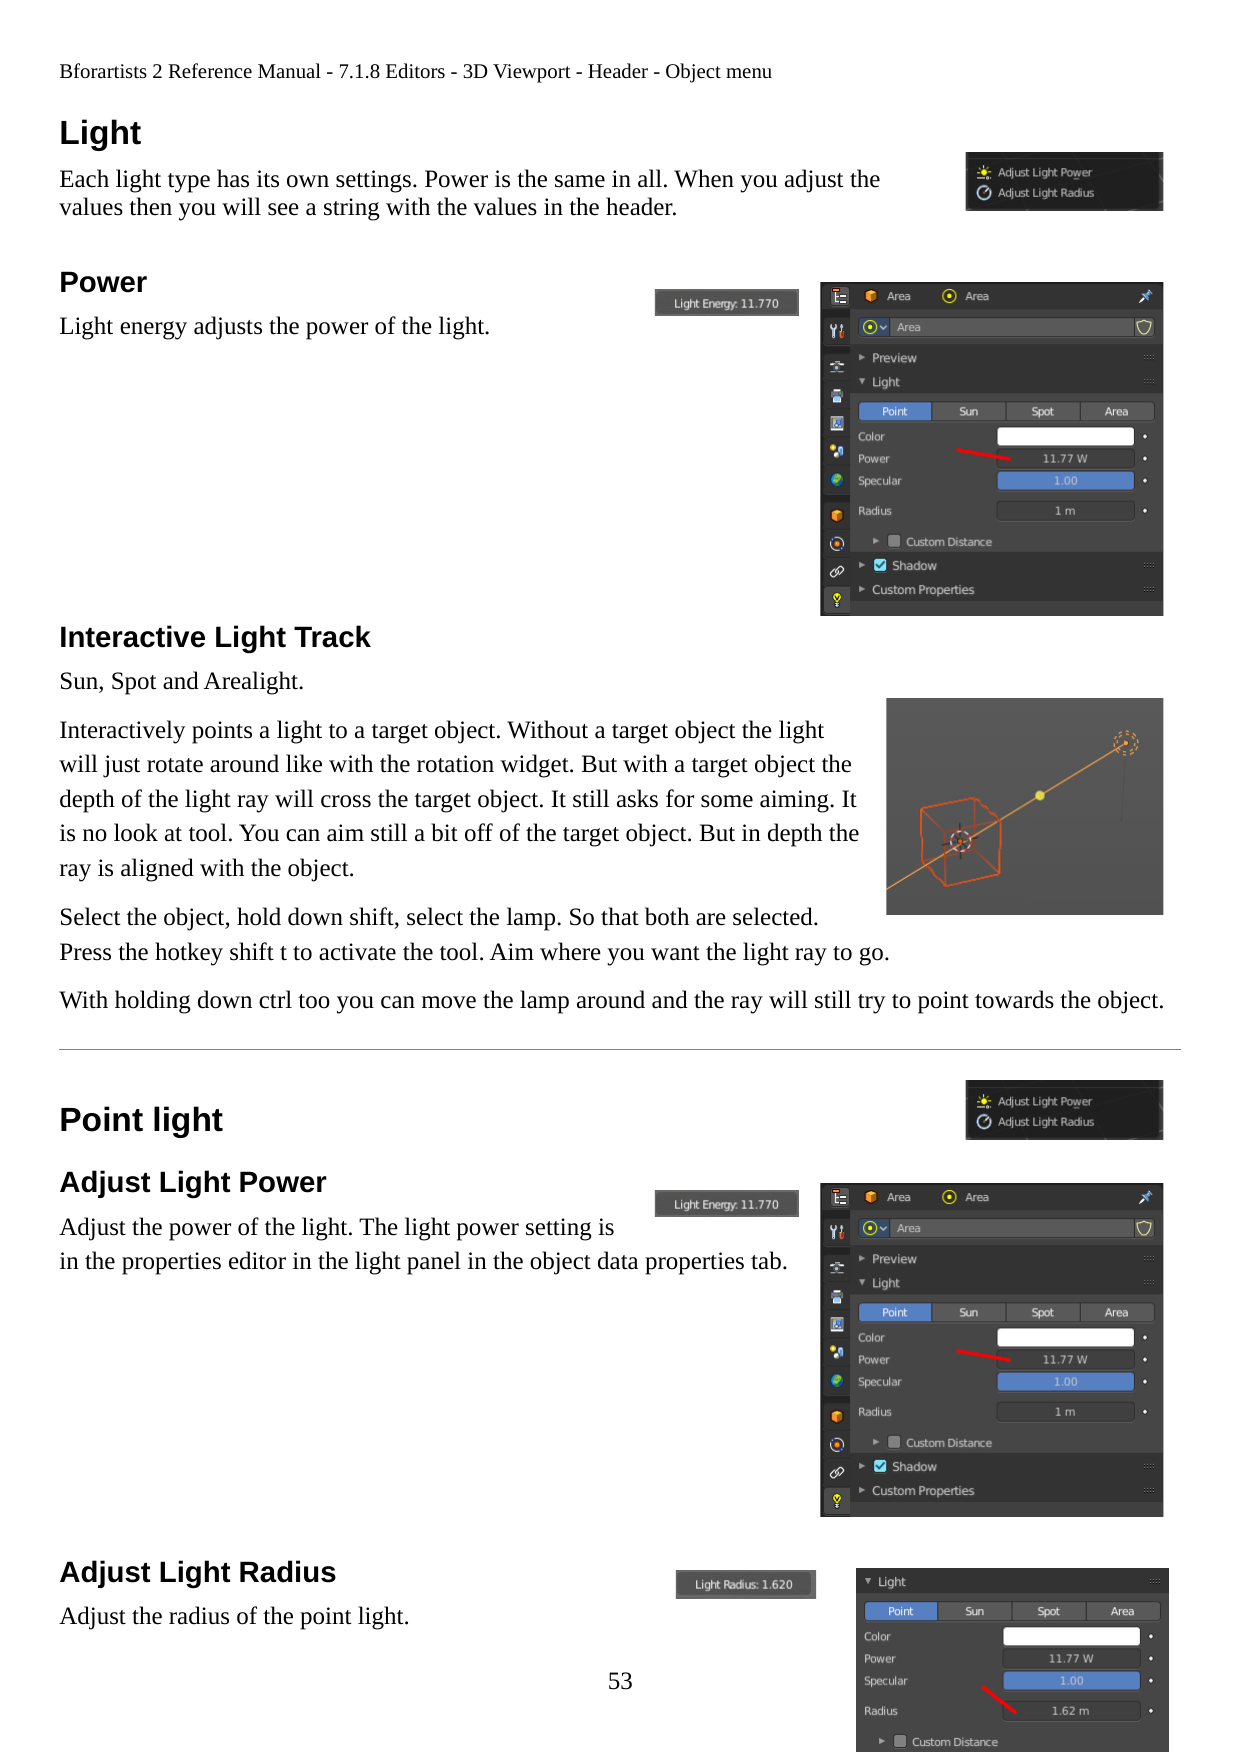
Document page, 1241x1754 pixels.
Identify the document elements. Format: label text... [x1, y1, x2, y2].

picture [965, 1080, 1164, 1140]
text With holding down ctrl too you can move the lamp around and the ray will still try to point towards the object. [59, 986, 1181, 1014]
subtitle Adjust Light Radius [59, 1555, 1181, 1589]
picture [856, 1568, 1169, 1752]
text Adjust the radius of the point light. [59, 1601, 856, 1630]
subtitle Light [59, 113, 1181, 151]
subtitle [1164, 1100, 1181, 1138]
picture [965, 152, 1164, 211]
picture [654, 289, 799, 316]
text Each light type has its own settings. Power is the same in all. When you adjust the values then you will see a string with the values in the header. [59, 164, 1181, 221]
subtitle Adjust Light Power [59, 1165, 1181, 1199]
text Adjust the power of the light. The light power setting is in the properties editor in the light panel in the object data properties tab. [59, 1212, 820, 1275]
subtitle Interactive Light Track [59, 620, 1181, 653]
subtitle Power [59, 264, 1181, 298]
picture [886, 698, 1164, 915]
text Interactively points a light to a target object. Without a target object the light will just rotate around like with the rotation widget. But with a target object the depth of the light ray will cross the target object. It still asks for some aiming. It is no look at tool. You can aim still a bit off of the target object. But in depth the ray is aligned with the object. [59, 715, 886, 882]
picture [654, 1190, 799, 1217]
text Sun, Spot and Arealight. [59, 666, 1181, 695]
text Select the object, hold down shift, select the lamp. So that both are selected. Press the hotkey shift t to activate the tool. Aim where you want the light ray to go. [59, 902, 1181, 965]
text Light energy adjusts the power of the light. [59, 311, 820, 339]
subtitle Point light [59, 1100, 965, 1138]
picture [675, 1570, 817, 1599]
